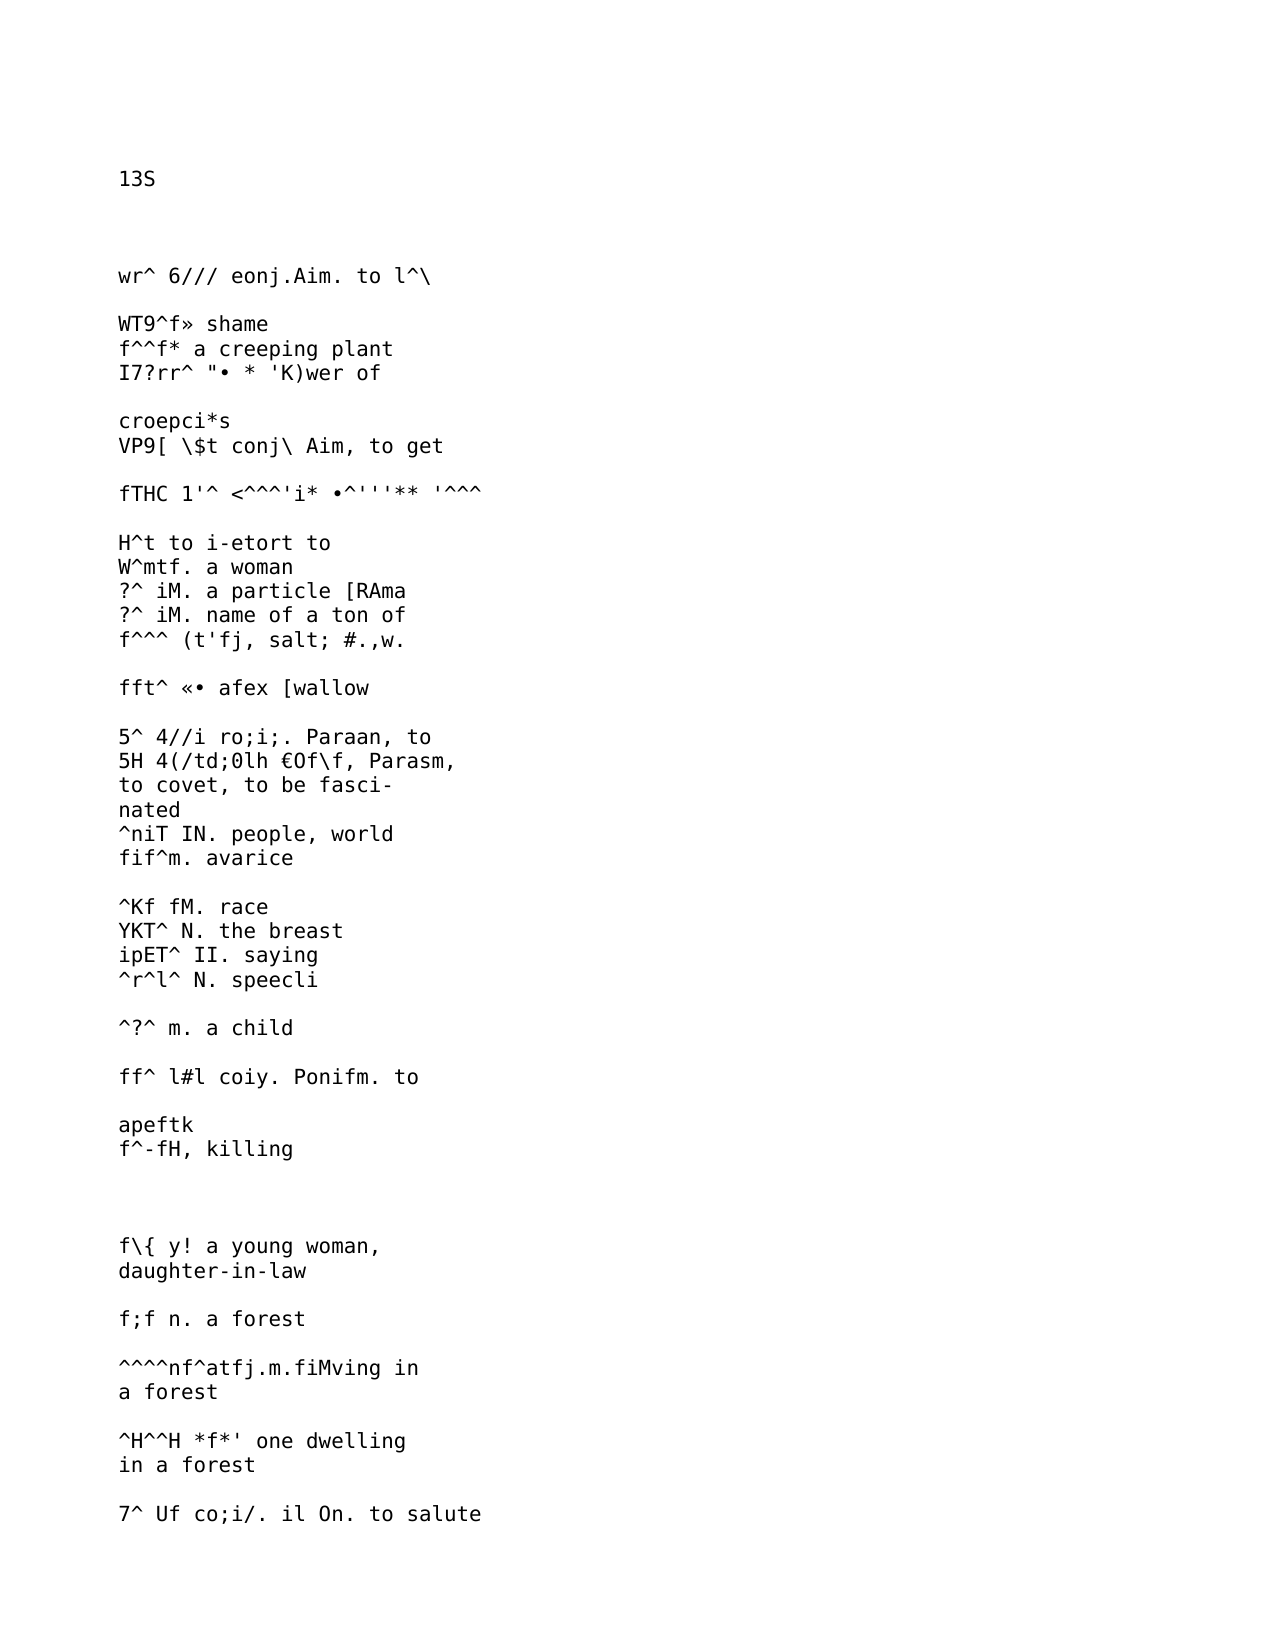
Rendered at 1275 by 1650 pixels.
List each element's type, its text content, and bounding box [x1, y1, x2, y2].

text ?^ iM. a particle [RAma [118, 579, 1157, 603]
text fif^m. avarice [118, 846, 1157, 871]
text ^niT IN. people, world [118, 822, 1157, 846]
text apeftk [118, 1113, 1157, 1137]
text H^t to i-etort to [118, 531, 1157, 555]
text 13S [118, 167, 1157, 191]
text nated [118, 798, 1157, 822]
text I7?rr^ "• * 'K)wer of [118, 361, 1157, 385]
text 7^ Uf co;i/. il On. to salute [118, 1502, 1157, 1526]
text f^^f* a creeping plant [118, 337, 1157, 361]
text wr^ 6/// eonj.Aim. to l^\ [118, 264, 1157, 288]
text WT9^f» shame [118, 312, 1157, 337]
text VP9[ \$t conj\ Aim, to get [118, 434, 1157, 458]
text ^r^l^ N. speecli [118, 968, 1157, 992]
text daughter-in-law [118, 1259, 1157, 1283]
text f^^^ (t'fj, salt; #.,w. [118, 628, 1157, 652]
text f\{ y! a young woman, [118, 1234, 1157, 1259]
text f^-fH, killing [118, 1137, 1157, 1162]
text ^Kf fM. race [118, 895, 1157, 919]
text f;f n. a forest [118, 1307, 1157, 1332]
text ipET^ II. saying [118, 943, 1157, 968]
text 5^ 4//i ro;i;. Paraan, to [118, 725, 1157, 749]
text ?^ iM. name of a ton of [118, 603, 1157, 628]
text ^?^ m. a child [118, 1016, 1157, 1040]
text ^H^^H *f*' one dwelling [118, 1429, 1157, 1453]
text YKT^ N. the breast [118, 919, 1157, 943]
text 5H 4(/td;0lh €Of\f, Parasm, [118, 749, 1157, 773]
text fft^ «• afex [wallow [118, 676, 1157, 701]
text in a forest [118, 1453, 1157, 1477]
text a forest [118, 1380, 1157, 1404]
text fTHC 1'^ <^^^'i* •^'''** '^^^ [118, 482, 1157, 506]
text W^mtf. a woman [118, 555, 1157, 579]
text ^^^^nf^atfj.m.fiMving in [118, 1356, 1157, 1380]
text croepci*s [118, 409, 1157, 434]
text ff^ l#l coiy. Ponifm. to [118, 1065, 1157, 1089]
text to covet, to be fasci- [118, 773, 1157, 798]
